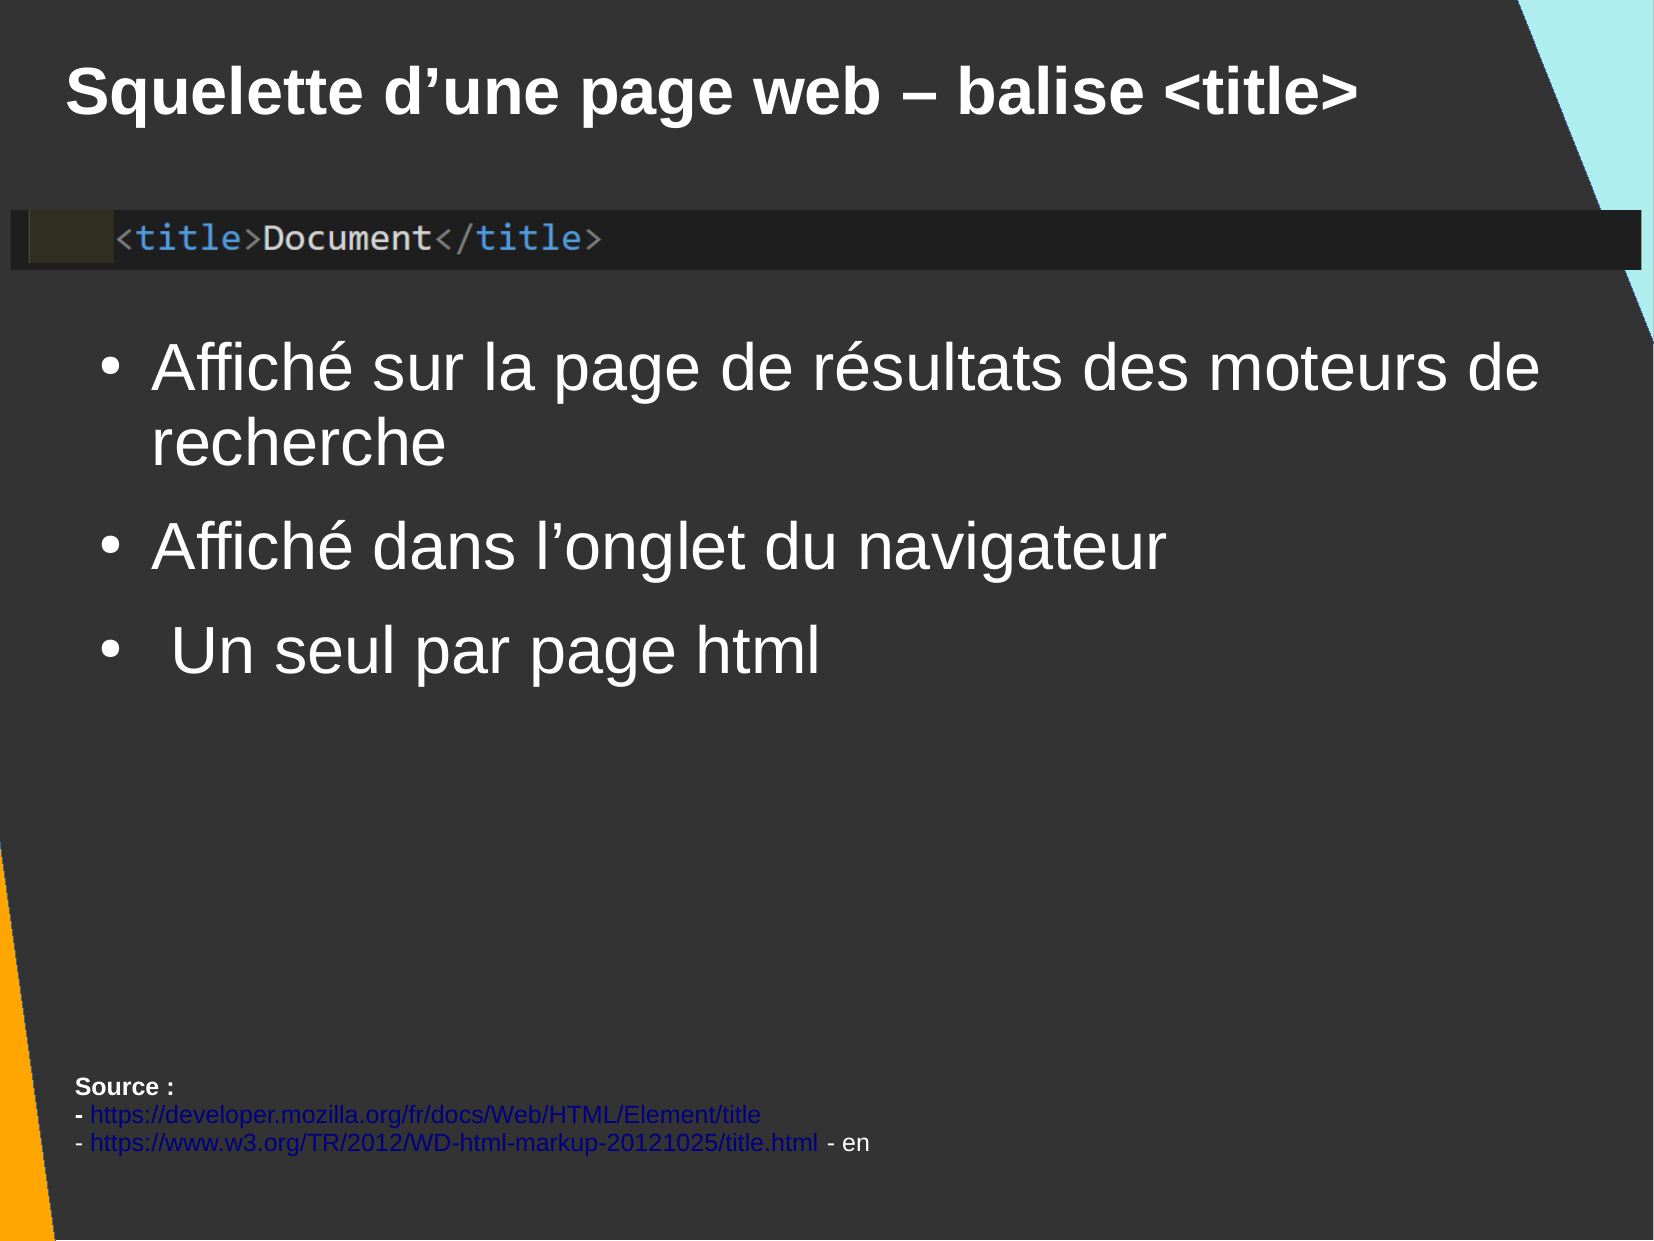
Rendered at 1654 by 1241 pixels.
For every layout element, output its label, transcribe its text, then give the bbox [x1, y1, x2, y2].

list Affiché sur la page de résultats des moteurs de recherche Affiché dans l’onglet du navigateur Un seul par page html [81, 330, 1636, 916]
picture [10, 210, 1642, 270]
text_box [0, 841, 56, 1241]
text_box [1517, 0, 1654, 344]
title Squelette d’une page web – balise <title> [64, 54, 1554, 157]
text_box Source : - https://developer.mozilla.org/fr/docs/Web/HTML/Element/title - https://www.w3.org/TR/2012/WD-html-markup-20121025/title.html - en [60, 1065, 1546, 1241]
